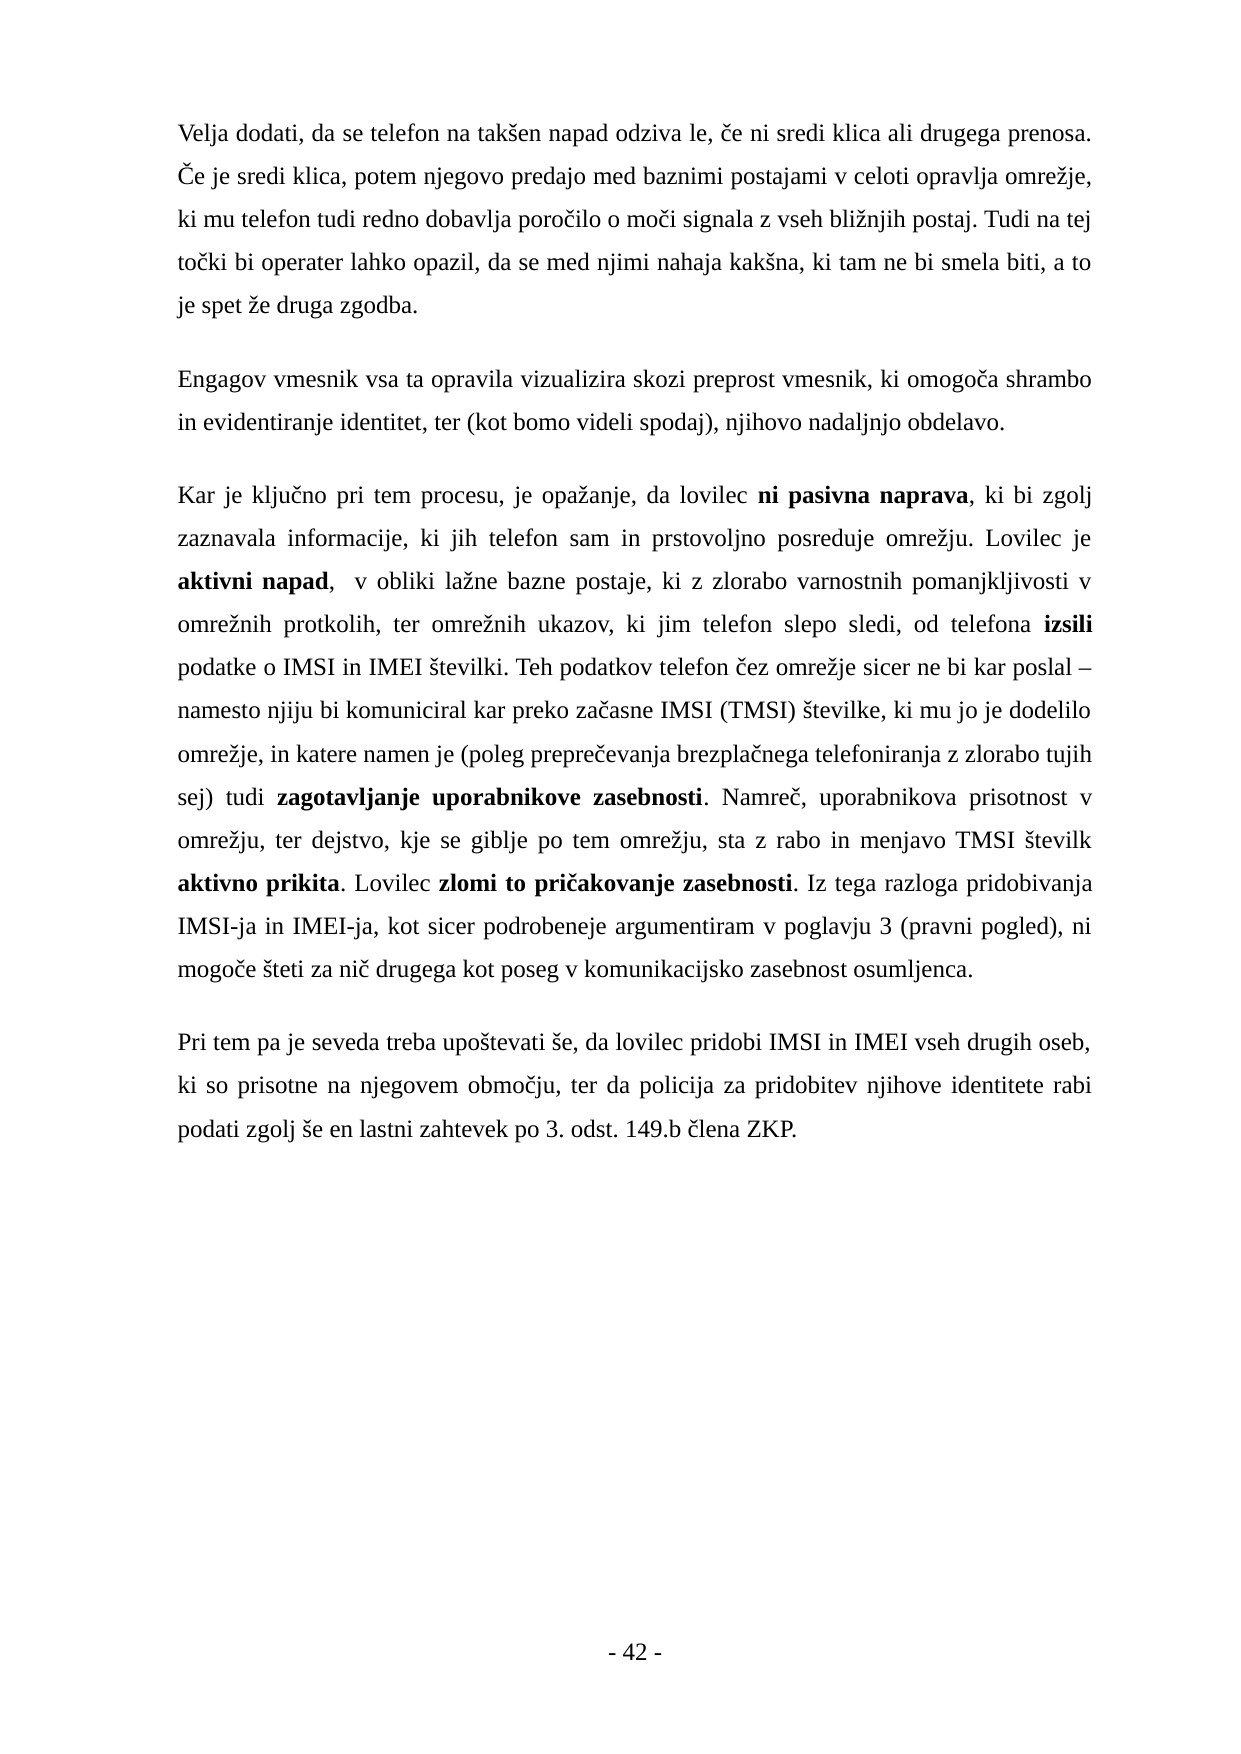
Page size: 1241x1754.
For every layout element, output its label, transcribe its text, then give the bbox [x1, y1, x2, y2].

text Velja dodati, da se telefon na takšen napad odziva le, če ni sredi klica ali drugega prenosa. Če je sredi klica, potem njegovo predajo med baznimi postajami v celoti opravlja omrežje, ki mu telefon tudi redno dobavlja poročilo o moči signala z vseh bližnjih postaj. Tudi na tej točki bi operater lahko opazil, da se med njimi nahaja kakšna, ki tam ne bi smela biti, a to je spet že druga zgodba. [177, 118, 1093, 319]
text Pri tem pa je seveda treba upoštevati še, da lovilec pridobi IMSI in IMEI vseh drugih oseb, ki so prisotne na njegovem območju, ter da policija za pridobitev njihove identitete rabi podati zgolj še en lastni zahtevek po 3. odst. 149.b člena ZKP. [177, 1027, 1093, 1142]
text Kar je ključno pri tem procesu, je opažanje, da lovilec ni pasivna naprava, ki bi zgolj zaznavala informacije, ki jih telefon sam in prstovoljno posreduje omrežju. Lovilec je aktivni napad, v obliki lažne bazne postaje, ki z zlorabo varnostnih pomanjkljivosti v omrežnih protkolih, ter omrežnih ukazov, ki jim telefon slepo sledi, od telefona izsili podatke o IMSI in IMEI številki. Teh podatkov telefon čez omrežje sicer ne bi kar poslal – namesto njiju bi komuniciral kar preko začasne IMSI (TMSI) številke, ki mu jo je dodelilo omrežje, in katere namen je (poleg preprečevanja brezplačnega telefoniranja z zlorabo tujih sej) tudi zagotavljanje uporabnikove zasebnosti. Namreč, uporabnikova prisotnost v omrežju, ter dejstvo, kje se giblje po tem omrežju, sta z rabo in menjavo TMSI številk aktivno prikita. Lovilec zlomi to pričakovanje zasebnosti. Iz tega razloga pridobivanja IMSI-ja in IMEI-ja, kot sicer podrobeneje argumentiram v poglavju 3 (pravni pogled), ni mogoče šteti za nič drugega kot poseg v komunikacijsko zasebnost osumljenca. [177, 480, 1093, 983]
text Engagov vmesnik vsa ta opravila vizualizira skozi preprost vmesnik, ki omogoča shrambo in evidentiranje identitet, ter (kot bomo videli spodaj), njihovo nadaljnjo obdelavo. [177, 364, 1093, 436]
